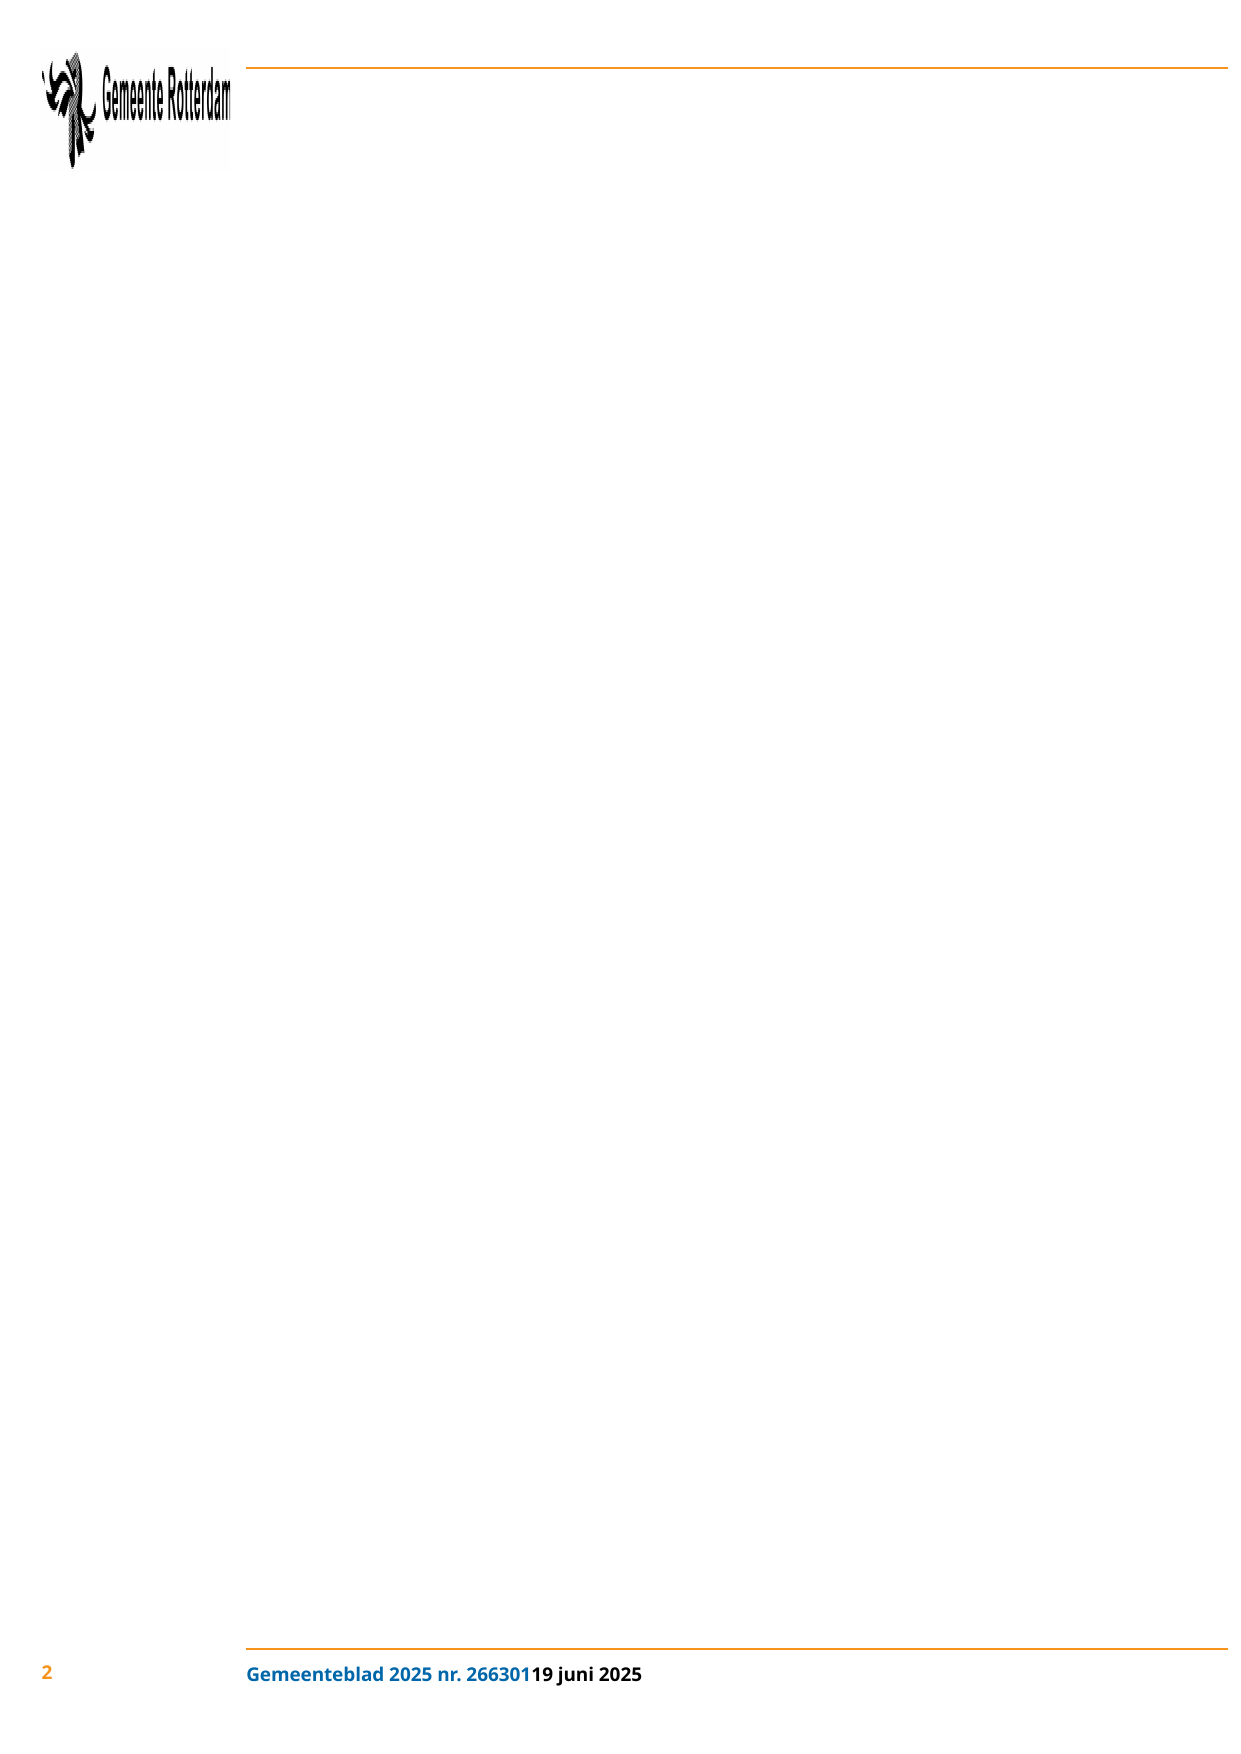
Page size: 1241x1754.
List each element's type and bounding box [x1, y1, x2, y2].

picture [41, 47, 231, 172]
